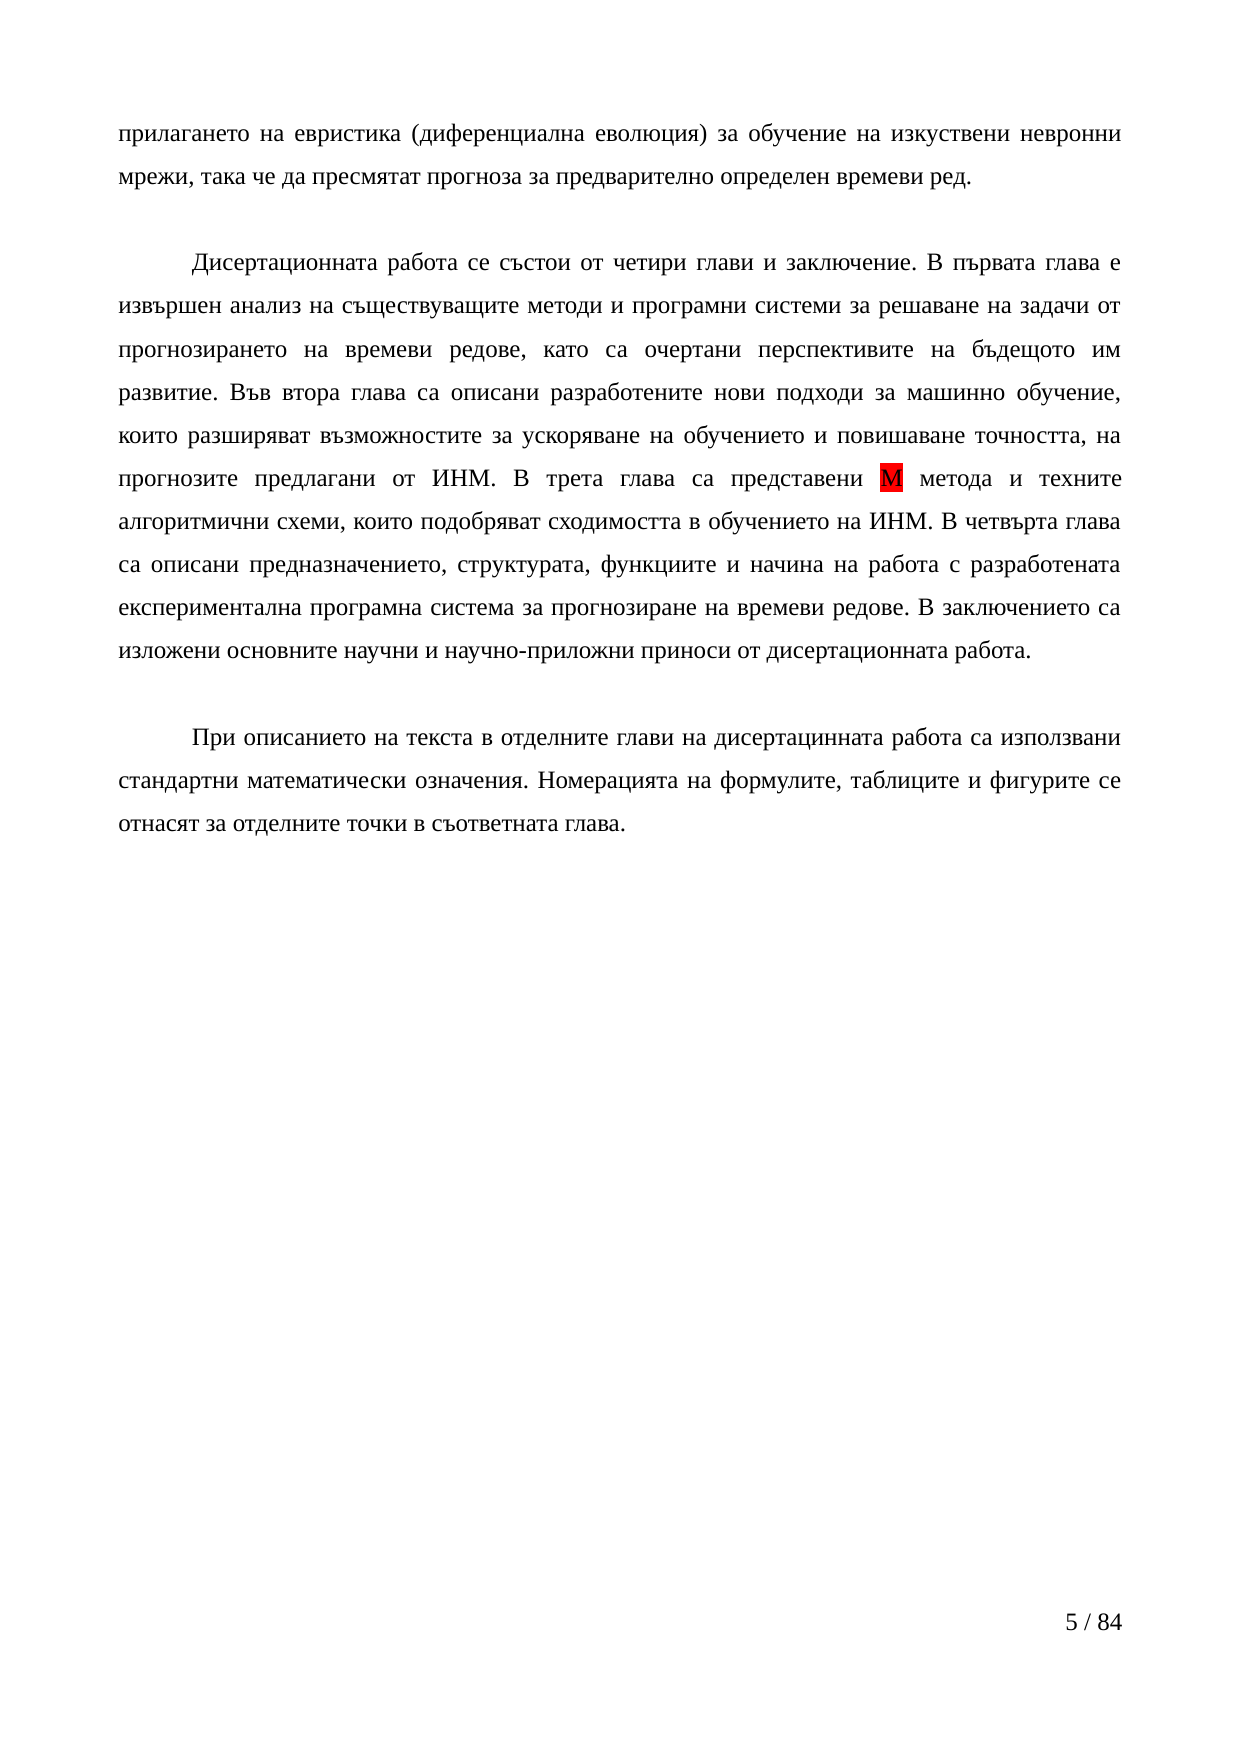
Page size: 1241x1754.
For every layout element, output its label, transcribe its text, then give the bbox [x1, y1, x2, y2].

text При описанието на текста в отделните глави на дисертацинната работа са използвани стандартни математически означения. Номерацията на формулите, таблиците и фигурите се отнасят за отделните точки в съответната глава. [118, 722, 1122, 837]
text Дисертационната работа се състои от четири глави и заключение. В първата глава е извършен анализ на съществуващите методи и програмни системи за решаване на задачи от прогнозирането на времеви редове, като са очертани перспективите на бъдещото им развитие. Във втора глава са описани разработените нови подходи за машинно обучение, които разширяват възможностите за ускоряване на обучението и повишаване точността, на прогнозите предлагани от ИНМ. В трета глава са представени M метода и техните алгоритмични схеми, които подобряват сходимостта в обучението на ИНМ. В четвърта глава са описани предназначението, структурата, функциите и начина на работа с разработената експериментална програмна система за прогнозиране на времеви редове. В заключението са изложени основните научни и научно-приложни приноси от дисертационната работа. [118, 247, 1122, 664]
text прилагането на евристика (диференциална еволюция) за обучение на изкуствени невронни мрежи, така че да пресмятат прогноза за предварително определен времеви ред. [118, 118, 1122, 190]
